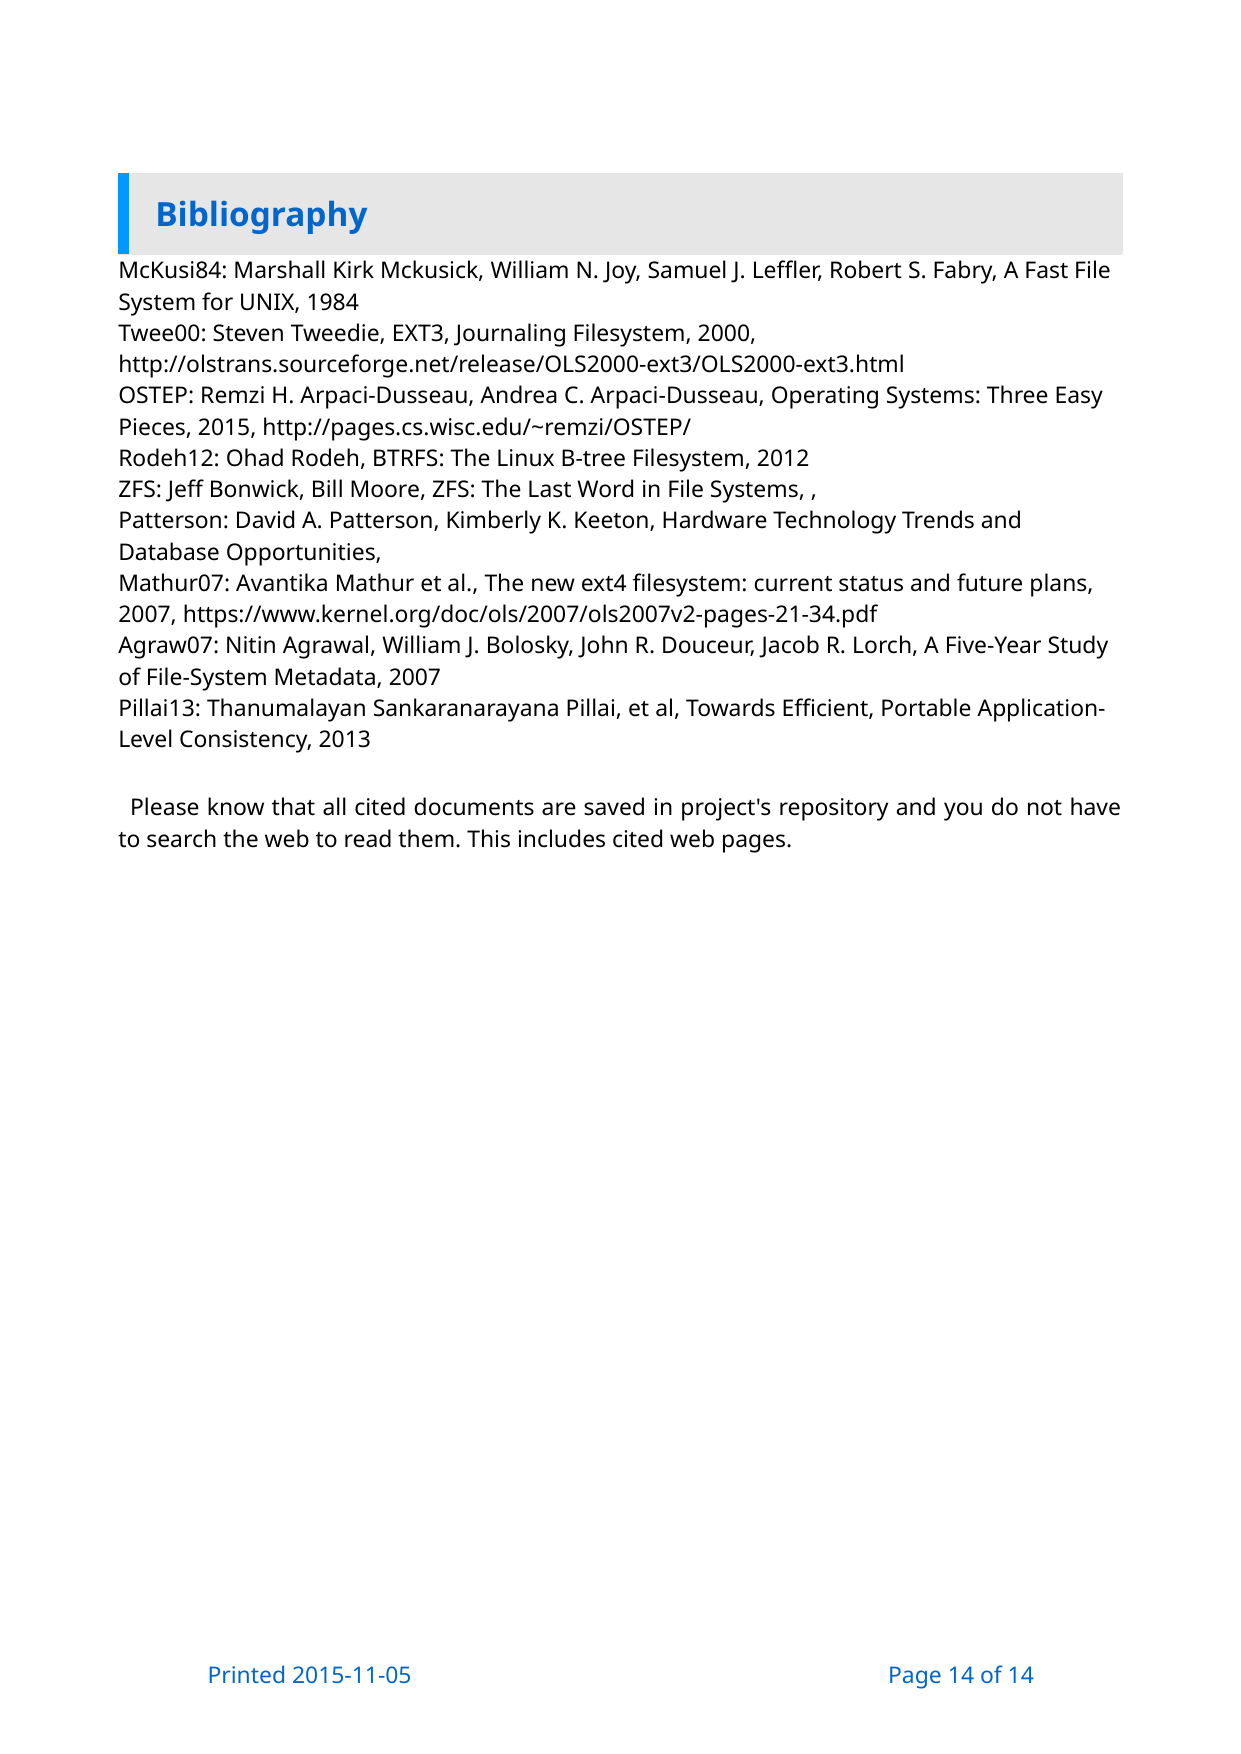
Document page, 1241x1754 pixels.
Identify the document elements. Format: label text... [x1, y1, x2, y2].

text Mathur07: Avantika Mathur et al., The new ext4 filesystem: current status and future plans, 2007, https://www.kernel.org/doc/ols/2007/ols2007v2-pages-21-34.pdf [118, 567, 1122, 629]
text McKusi84: Marshall Kirk Mckusick, William N. Joy, Samuel J. Leffler, Robert S. Fabry, A Fast File System for UNIX, 1984 [118, 255, 1122, 317]
subtitle Bibliography [129, 174, 1122, 254]
text Twee00: Steven Tweedie, EXT3, Journaling Filesystem, 2000, http://olstrans.sourceforge.net/release/OLS2000-ext3/OLS2000-ext3.html [118, 317, 1122, 379]
text Rodeh12: Ohad Rodeh, BTRFS: The Linux B-tree Filesystem, 2012 [118, 442, 1122, 473]
text OSTEP: Remzi H. Arpaci-Dusseau, Andrea C. Arpaci-Dusseau, Operating Systems: Three Easy Pieces, 2015, http://pages.cs.wisc.edu/~remzi/OSTEP/ [118, 379, 1122, 442]
text Pillai13: Thanumalayan Sankaranarayana Pillai, et al, Towards Efficient, Portable Application-Level Consistency, 2013 [118, 692, 1122, 754]
text ZFS: Jeff Bonwick, Bill Moore, ZFS: The Last Word in File Systems, , [118, 473, 1122, 504]
text Agraw07: Nitin Agrawal, William J. Bolosky, John R. Douceur, Jacob R. Lorch, A Five-Year Study of File-System Metadata, 2007 [118, 629, 1122, 692]
text Please know that all cited documents are saved in project's repository and you do not have to search the web to read them. This includes cited web pages. [118, 791, 1122, 854]
text Patterson: David A. Patterson, Kimberly K. Keeton, Hardware Technology Trends and Database Opportunities, [118, 504, 1122, 567]
